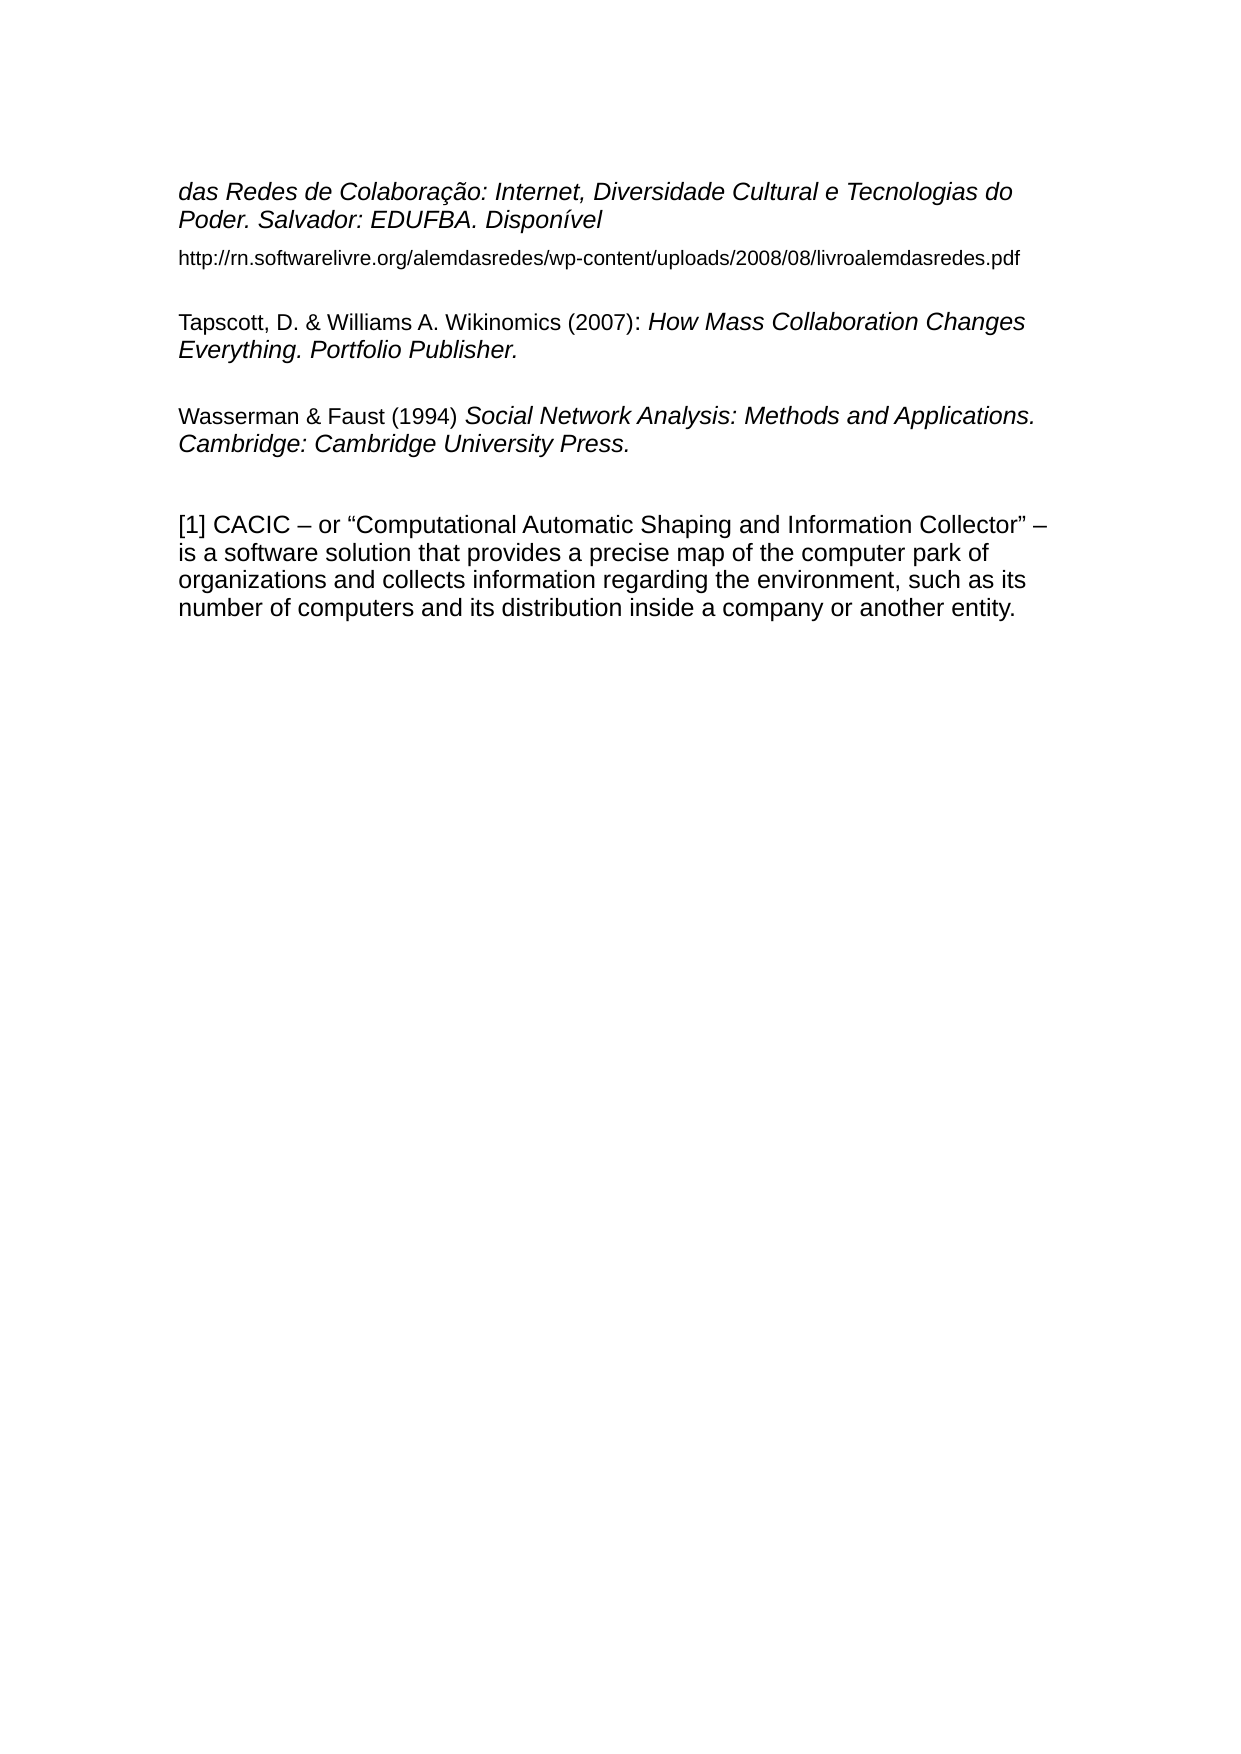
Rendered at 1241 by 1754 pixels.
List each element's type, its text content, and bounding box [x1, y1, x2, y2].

text das Redes de Colaboração: Internet, Diversidade Cultural e Tecnologias do Poder. Salvador: EDUFBA. Disponível [178, 178, 1072, 234]
text [1] CACIC – or “Computational Automatic Shaping and Information Collector” – is a software solution that provides a precise map of the computer park of organizations and collects information regarding the environment, such as its number of computers and its distribution inside a company or another entity. [178, 511, 1072, 622]
text Tapscott, D. & Williams A. Wikinomics (2007): How Mass Collaboration Changes Everything. Portfolio Publisher. [178, 282, 1072, 364]
text http://rn.softwarelivre.org/alemdasredes/wp-content/uploads/2008/08/livroalemdasredes.pdf [178, 246, 1072, 270]
text Wasserman & Faust (1994) Social Network Analysis: Methods and Applications. Cambridge: Cambridge University Press. [178, 376, 1072, 458]
